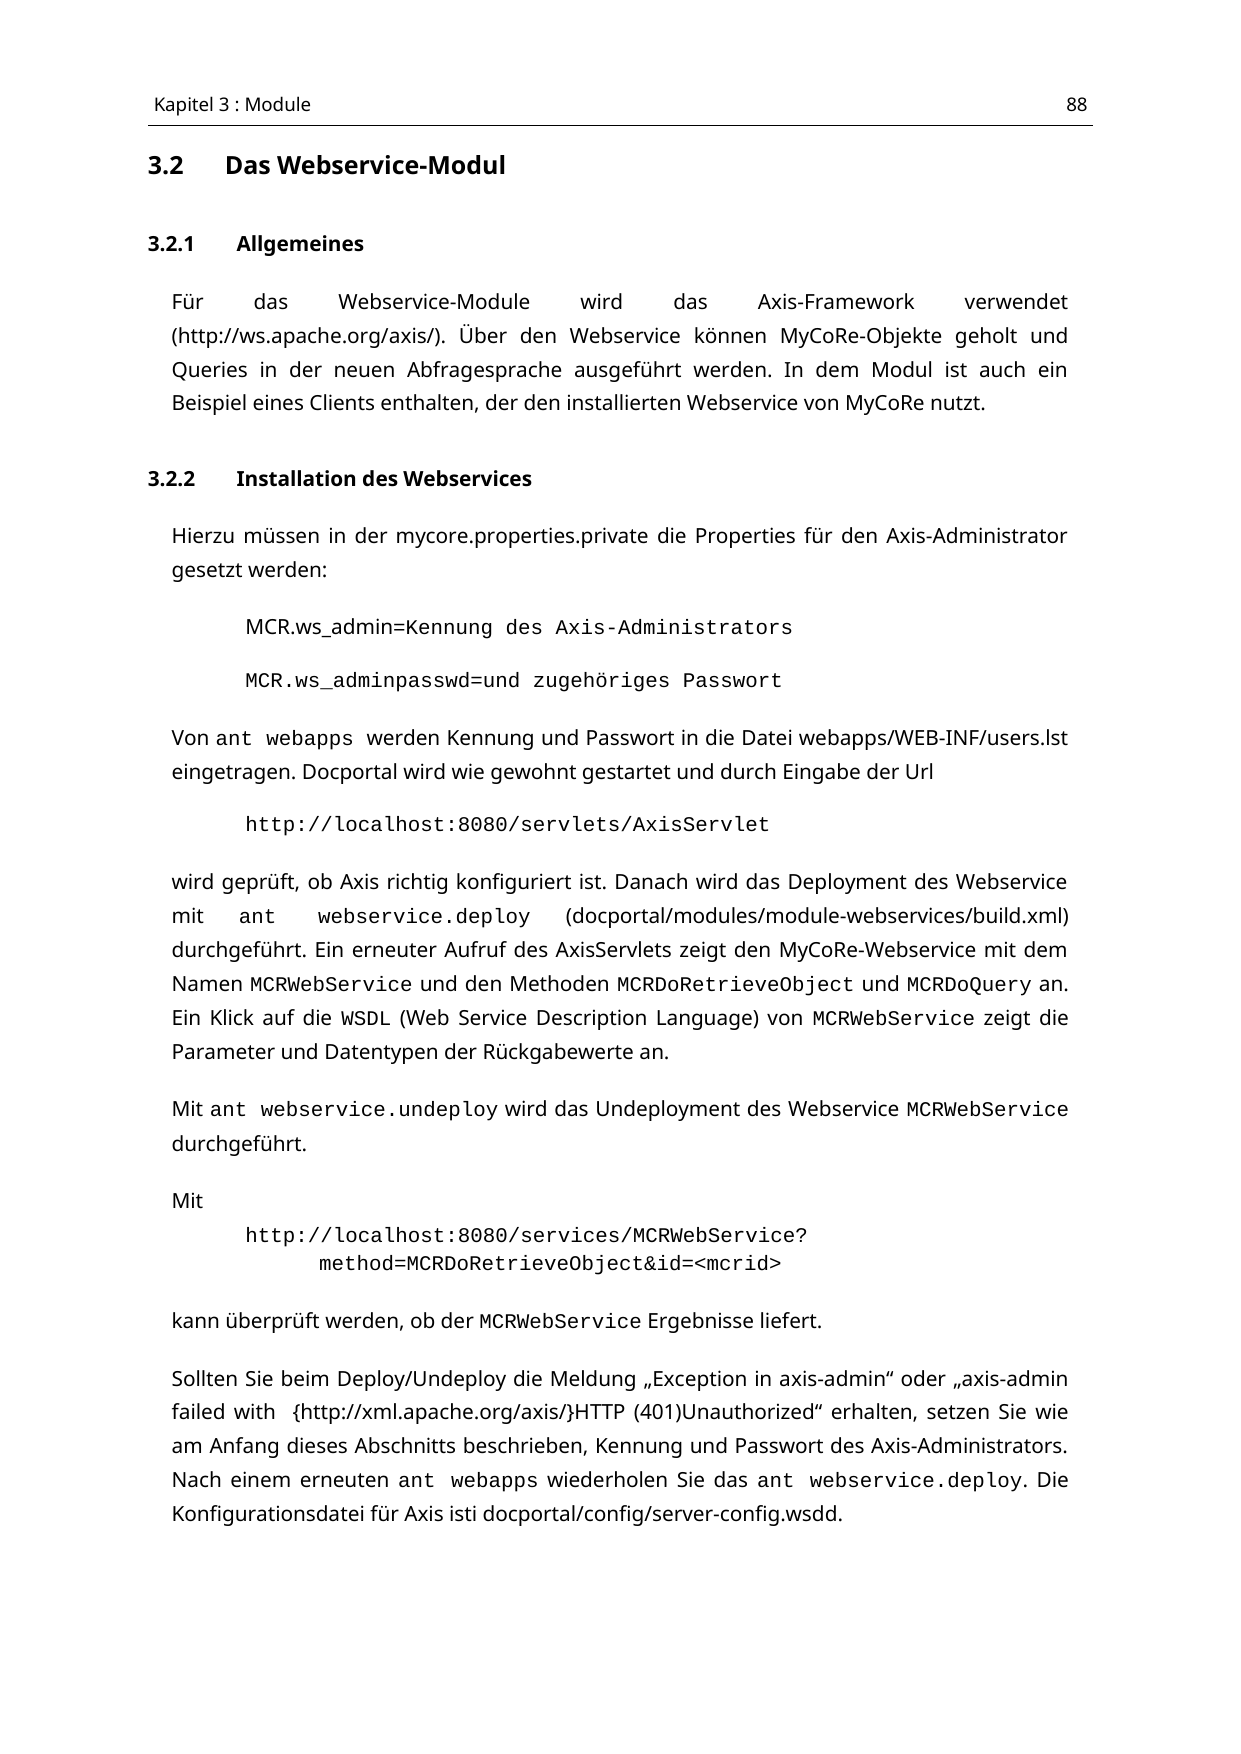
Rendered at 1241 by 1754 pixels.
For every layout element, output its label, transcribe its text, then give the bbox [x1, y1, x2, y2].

text MCR.ws_adminpasswd=und zugehöriges Passwort [171, 670, 1069, 693]
subtitle Das Webservice-Modul [148, 148, 1092, 182]
text wird geprüft, ob Axis richtig konfiguriert ist. Danach wird das Deployment des Webservice mit ant webservice.deploy (docportal/modules/module-webservices/build.xml) durchgeführt. Ein erneuter Aufruf des AxisServlets zeigt den MyCoRe-Webservice mit dem Namen MCRWebService und den Methoden MCRDoRetrieveObject und MCRDoQuery an. Ein Klick auf die WSDL (Web Service Description Language) von MCRWebService zeigt die Parameter und Datentypen der Rückgabewerte an. [171, 867, 1069, 1065]
text http://localhost:8080/servlets/AxisServlet [171, 814, 1069, 838]
text Hierzu müssen in der mycore.properties.private die Properties für den Axis-Administrator gesetzt werden: [171, 521, 1069, 583]
text Sollten Sie beim Deploy/Undeploy die Meldung „Exception in axis-admin“ oder „axis-admin failed with {http://xml.apache.org/axis/}HTTP (401)Unauthorized“ erhalten, setzen Sie wie am Anfang dieses Abschnitts beschrieben, Kennung und Passwort des Axis-Administrators. Nach einem erneuten ant webapps wiederholen Sie das ant webservice.deploy. Die Konfigurationsdatei für Axis isti docportal/config/server-config.wsdd. [171, 1364, 1069, 1528]
text MCR.ws_admin=Kennung des Axis-Administrators [171, 612, 1069, 641]
text Für das Webservice-Module wird das Axis-Framework verwendet (http://ws.apache.org/axis/). Über den Webservice können MyCoRe-Objekte geholt und Queries in der neuen Abfragesprache ausgeführt werden. In dem Modul ist auch ein Beispiel eines Clients enthalten, der den installierten Webservice von MyCoRe nutzt. [171, 287, 1069, 417]
text kann überprüft werden, ob der MCRWebService Ergebnisse liefert. [171, 1306, 1069, 1334]
text Mit http://localhost:8080/services/MCRWebService? method=MCRDoRetrieveObject&id=<mcrid> [171, 1186, 1069, 1277]
subtitle Installation des Webservices [148, 464, 1092, 492]
text Mit ant webservice.undeploy wird das Undeployment des Webservice MCRWebService durchgeführt. [171, 1094, 1069, 1157]
subtitle Allgemeines [148, 229, 1092, 258]
text Von ant webapps werden Kennung und Passwort in die Datei webapps/WEB-INF/users.lst eingetragen. Docportal wird wie gewohnt gestartet und durch Eingabe der Url [171, 723, 1069, 785]
